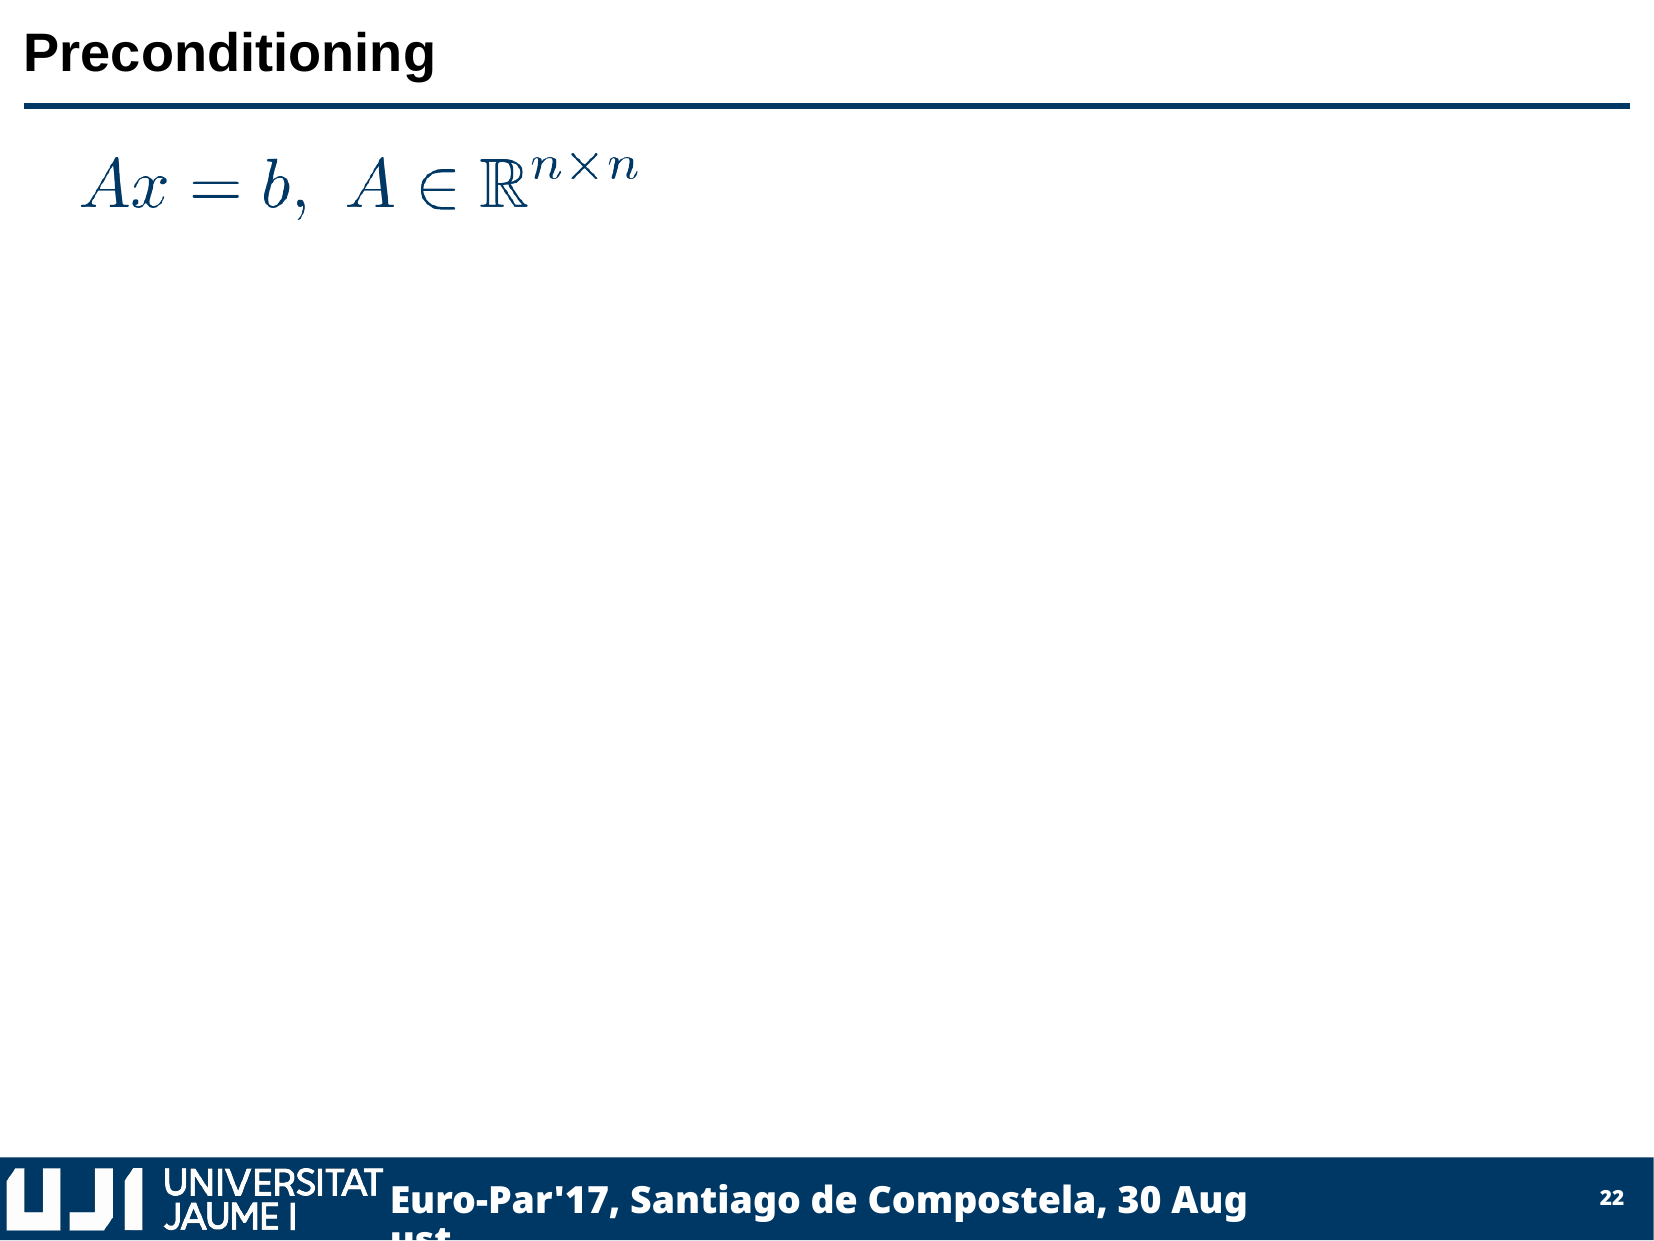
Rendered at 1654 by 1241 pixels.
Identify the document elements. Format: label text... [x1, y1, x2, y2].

title Preconditioning [23, 0, 1630, 107]
picture [81, 153, 638, 220]
picture [0, 1158, 390, 1241]
